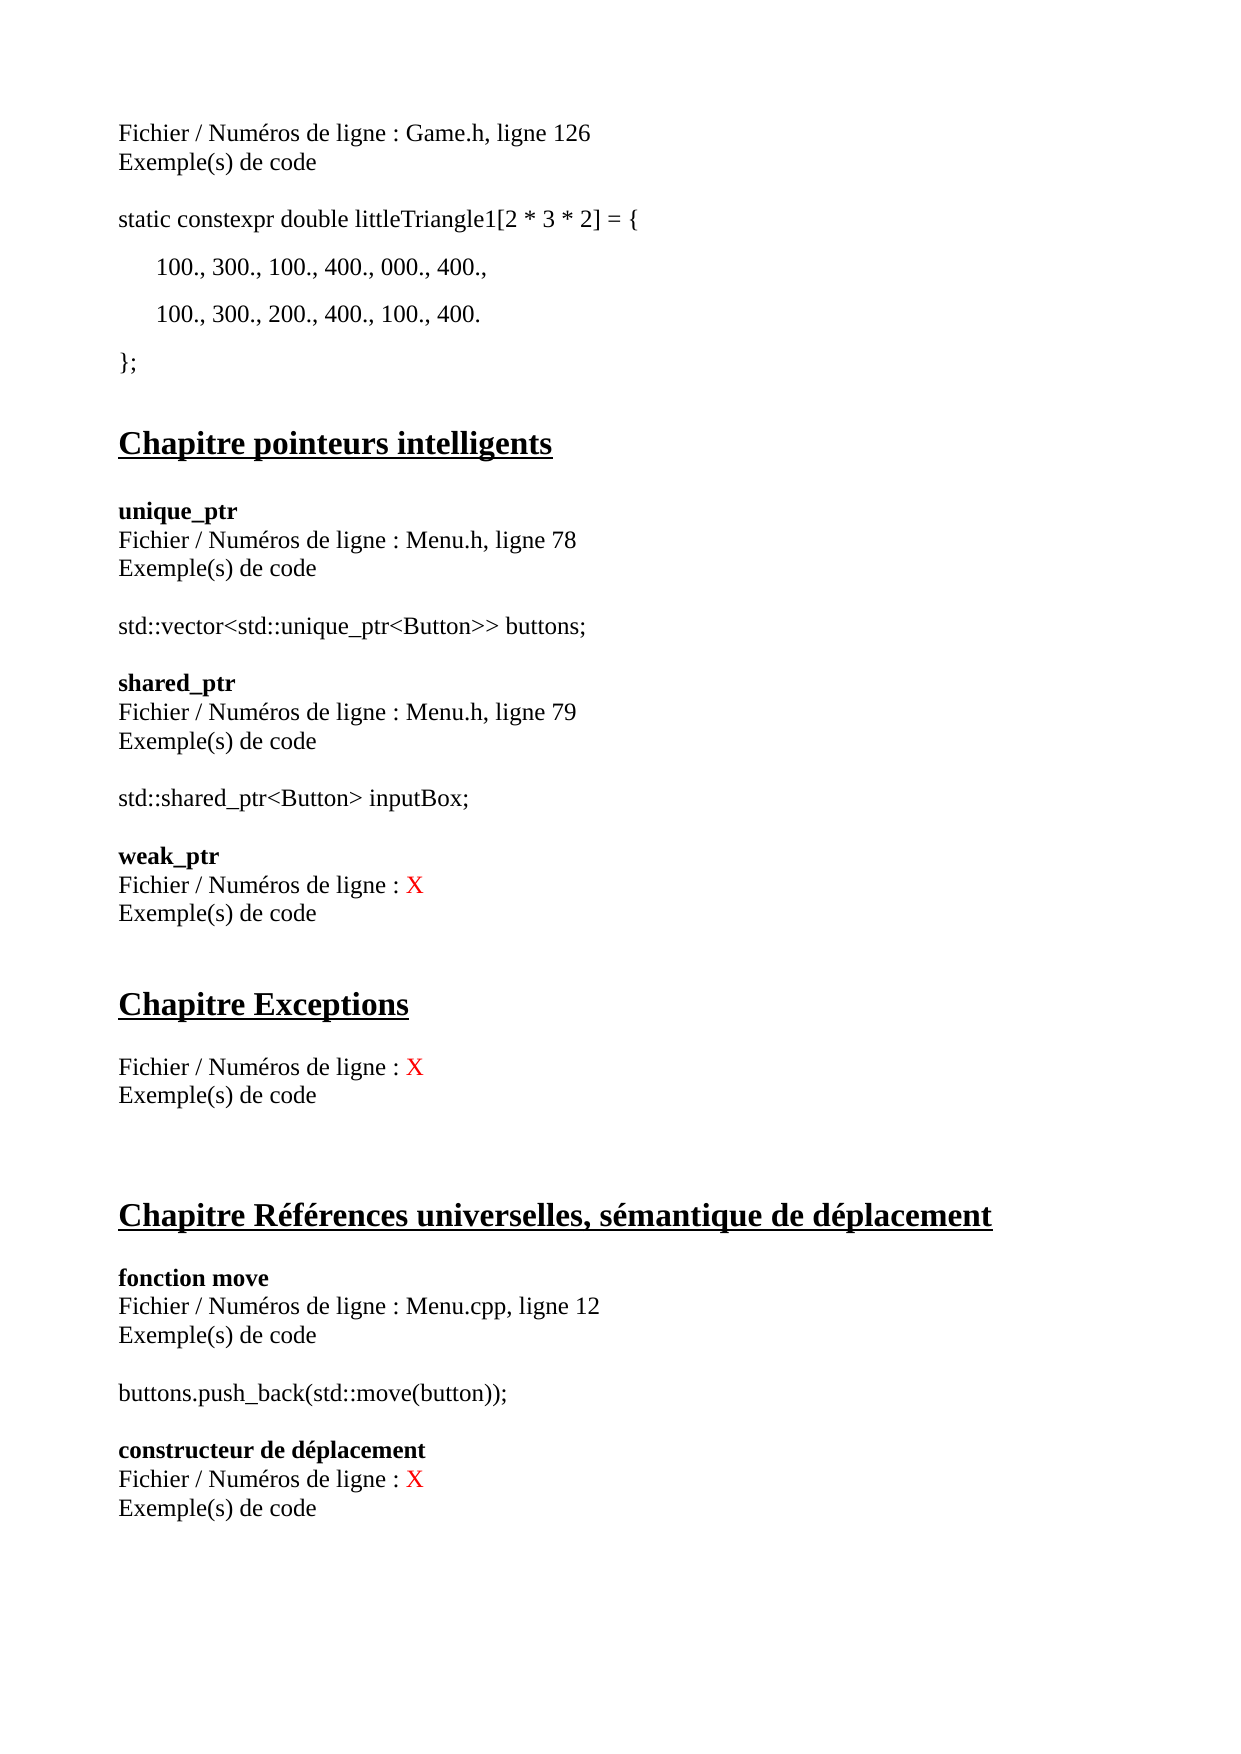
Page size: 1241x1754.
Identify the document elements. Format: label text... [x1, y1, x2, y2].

text Exemple(s) de code [118, 553, 1122, 582]
text Exemple(s) de code [118, 726, 1122, 755]
text Chapitre Exceptions [118, 985, 1122, 1023]
text std::vector<std::unique_ptr<Button>> buttons; [118, 611, 1122, 640]
text static constexpr double littleTriangle1[2 * 3 * 2] = { [118, 204, 1122, 233]
text }; [118, 347, 1122, 376]
text 100., 300., 200., 400., 100., 400. [118, 299, 1122, 328]
text Exemple(s) de code [118, 1493, 1122, 1521]
text Fichier / Numéros de ligne : X [118, 1052, 1122, 1081]
text shared_ptr [118, 668, 1122, 697]
text Fichier / Numéros de ligne : Game.h, ligne 126 [118, 118, 1122, 147]
text std::shared_ptr<Button> inputBox; [118, 783, 1122, 812]
text Exemple(s) de code [118, 898, 1122, 927]
text buttons.push_back(std::move(button)); [118, 1378, 1122, 1406]
text 100., 300., 100., 400., 000., 400., [118, 252, 1122, 281]
text Chapitre Références universelles, sémantique de déplacement [118, 1196, 1122, 1234]
text Fichier / Numéros de ligne : X [118, 870, 1122, 898]
text Fichier / Numéros de ligne : X [118, 1464, 1122, 1493]
text weak_ptr [118, 841, 1122, 870]
text Fichier / Numéros de ligne : Menu.cpp, ligne 12 [118, 1291, 1122, 1320]
text Fichier / Numéros de ligne : Menu.h, ligne 79 [118, 697, 1122, 726]
text constructeur de déplacement [118, 1435, 1122, 1464]
text Exemple(s) de code [118, 1320, 1122, 1349]
text Exemple(s) de code [118, 1081, 1122, 1109]
text Exemple(s) de code [118, 147, 1122, 176]
text fonction move [118, 1263, 1122, 1291]
text Chapitre pointeurs intelligents [118, 423, 1122, 462]
text unique_ptr [118, 496, 1122, 525]
text Fichier / Numéros de ligne : Menu.h, ligne 78 [118, 525, 1122, 553]
